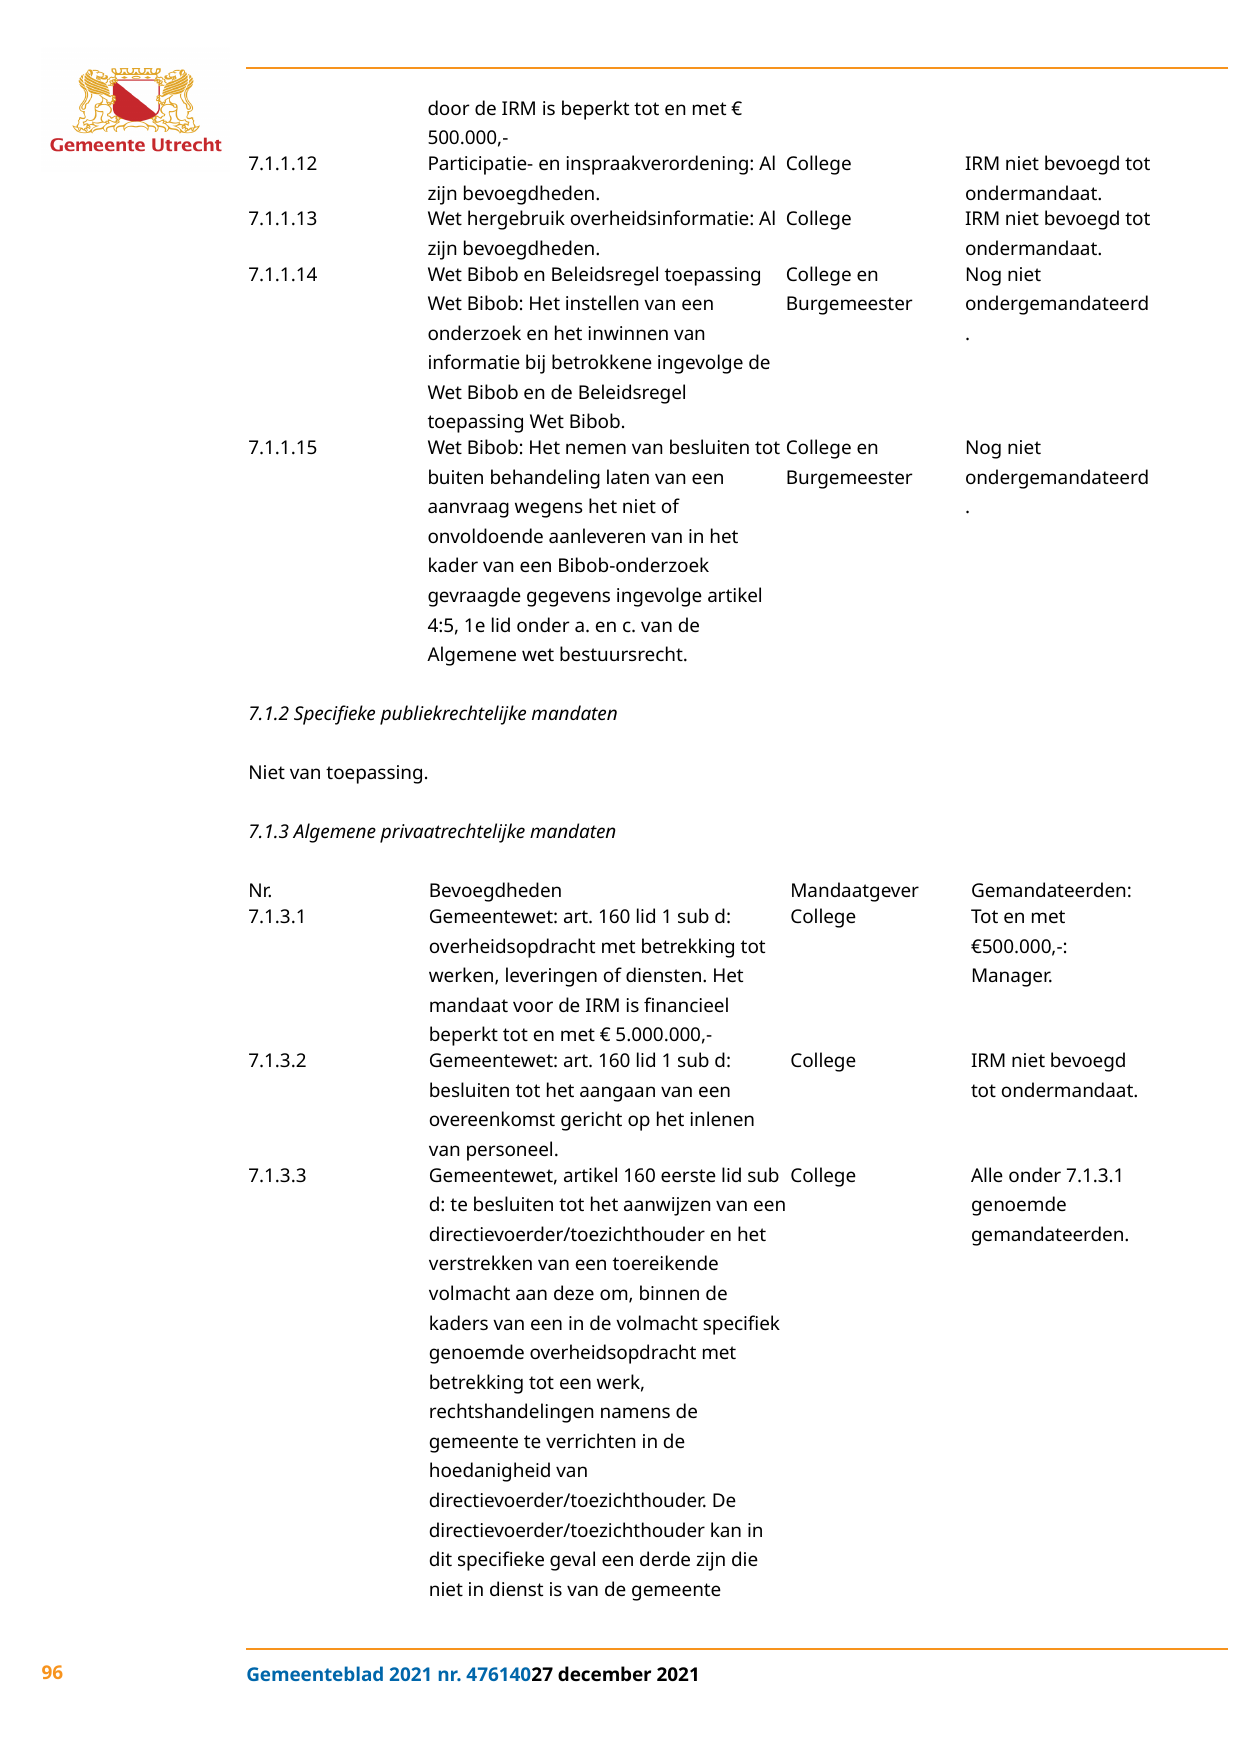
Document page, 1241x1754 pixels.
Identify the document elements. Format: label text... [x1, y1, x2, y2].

table_header Bevoegdheden [429, 878, 790, 903]
table_cell 7.1.1.12 [248, 150, 427, 205]
table_cell Gemeentewet, artikel 160 eerste lid sub d: te besluiten tot het aanwijzen van een directievoerder/toezichthouder en het verstrekken van een toereikende volmacht aan deze om, binnen de kaders van een in de volmacht specifiek genoemde overheidsopdracht met betrekking tot een werk, rechtshandelingen namens de gemeente te verrichten in de hoedanigheid van directievoerder/toezichthouder. De directievoerder/toezichthouder kan in dit specifieke geval een derde zijn die niet in dienst is van de gemeente [429, 1162, 790, 1602]
table_header Mandaatgever [790, 878, 971, 903]
table_cell Nog niet ondergemandateerd. [965, 434, 1152, 667]
table_header Gemandateerden: [971, 878, 1152, 903]
table_cell Participatie- en inspraakverordening: Al zijn bevoegdheden. [427, 150, 786, 205]
table_cell 7.1.3.1 [248, 903, 429, 1047]
table_cell Wet Bibob: Het nemen van besluiten tot buiten behandeling laten van een aanvraag wegens het niet of onvoldoende aanleveren van in het kader van een Bibob-onderzoek gevraagde gegevens ingevolge artikel 4:5, 1e lid onder a. en c. van de Algemene wet bestuursrecht. [427, 434, 786, 667]
table_cell [248, 95, 427, 150]
table_cell 7.1.1.15 [248, 434, 427, 667]
table_cell 7.1.1.14 [248, 261, 427, 434]
table_cell College [790, 903, 971, 1047]
text 7.1.2 Specifieke publiekrechtelijke mandaten [248, 700, 1152, 726]
text 7.1.3 Algemene privaatrechtelijke mandaten [248, 818, 1152, 844]
table_cell Alle onder 7.1.3.1 genoemde gemandateerden. [971, 1162, 1152, 1602]
table_cell 7.1.1.13 [248, 205, 427, 261]
picture [41, 47, 231, 172]
table_header Nr. [248, 878, 429, 903]
table_cell College [786, 150, 965, 205]
text Niet van toepassing. [248, 759, 1152, 785]
table_cell College [790, 1048, 971, 1162]
table_cell IRM niet bevoegd tot ondermandaat. [965, 150, 1152, 205]
table_cell College [786, 205, 965, 261]
table_cell IRM niet bevoegd tot ondermandaat. [965, 205, 1152, 261]
table_cell [786, 95, 965, 150]
table_cell Nog niet ondergemandateerd. [965, 261, 1152, 434]
table_cell College en Burgemeester [786, 261, 965, 434]
table_cell [965, 95, 1152, 150]
table_cell door de IRM is beperkt tot en met € 500.000,- [427, 95, 786, 150]
table_cell 7.1.3.3 [248, 1162, 429, 1602]
table_cell Wet Bibob en Beleidsregel toepassing Wet Bibob: Het instellen van een onderzoek en het inwinnen van informatie bij betrokkene ingevolge de Wet Bibob en de Beleidsregel toepassing Wet Bibob. [427, 261, 786, 434]
table_cell College [790, 1162, 971, 1602]
table_cell College en Burgemeester [786, 434, 965, 667]
table_cell Gemeentewet: art. 160 lid 1 sub d: overheidsopdracht met betrekking tot werken, leveringen of diensten. Het mandaat voor de IRM is financieel beperkt tot en met € 5.000.000,- [429, 903, 790, 1047]
table_cell IRM niet bevoegd tot ondermandaat. [971, 1048, 1152, 1162]
table_cell Wet hergebruik overheidsinformatie: Al zijn bevoegdheden. [427, 205, 786, 261]
table_cell Tot en met €500.000,-: Manager. [971, 903, 1152, 1047]
table_cell 7.1.3.2 [248, 1048, 429, 1162]
table_cell Gemeentewet: art. 160 lid 1 sub d: besluiten tot het aangaan van een overeenkomst gericht op het inlenen van personeel. [429, 1048, 790, 1162]
